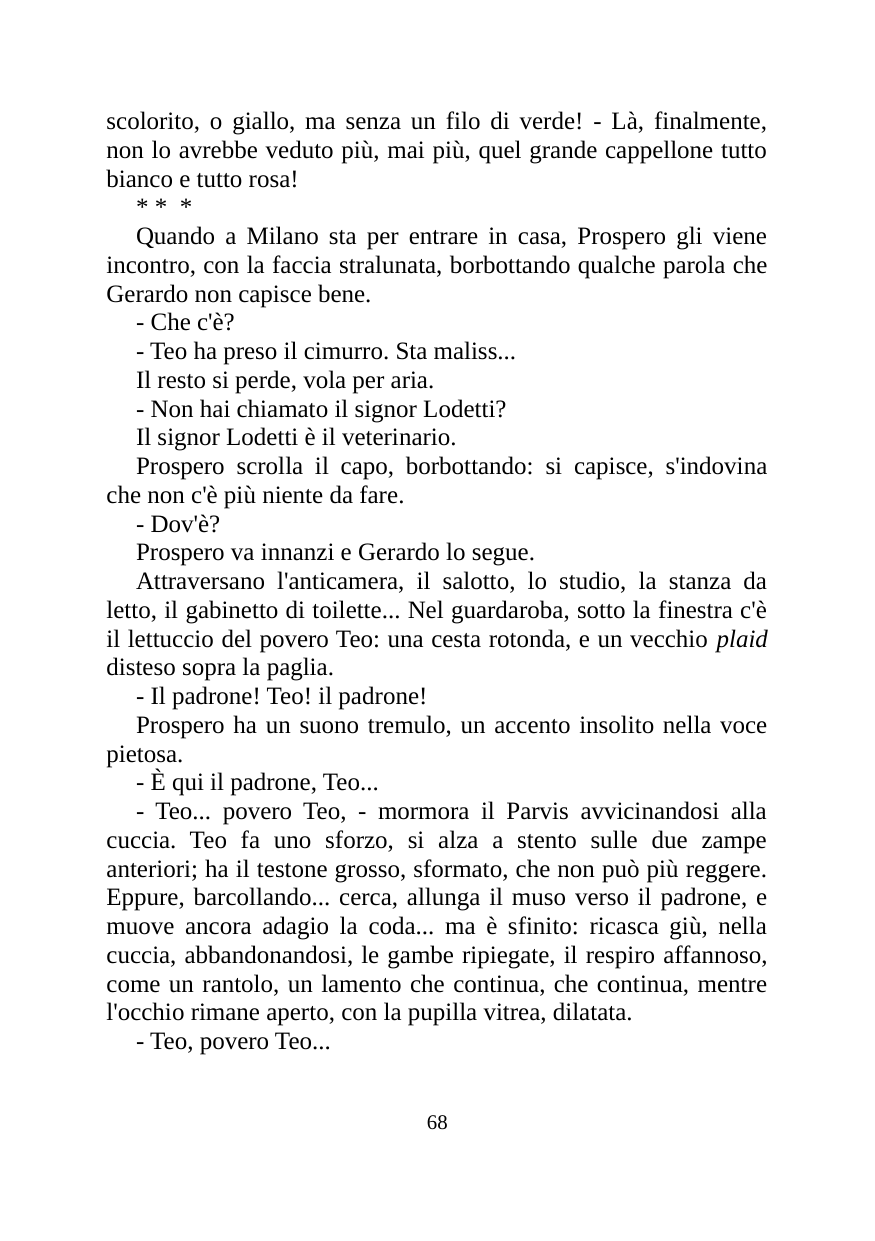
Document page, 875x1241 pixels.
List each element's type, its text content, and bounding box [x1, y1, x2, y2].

text Prospero scrolla il capo, borbottando: si capisce, s'indovina che non c'è più niente da fare. [106, 451, 768, 509]
text - Teo... povero Teo, - mormora il Parvis avvicinandosi alla cuccia. Teo fa uno sforzo, si alza a stento sulle due zampe anteriori; ha il testone grosso, sformato, che non può più reggere. Eppure, barcollando... cerca, allunga il muso verso il padrone, e muove ancora adagio la coda... ma è sfinito: ricasca giù, nella cuccia, abbandonandosi, le gambe ripiegate, il respiro affannoso, come un rantolo, un lamento che continua, che continua, mentre l'occhio rimane aperto, con la pupilla vitrea, dilatata. [106, 796, 768, 1026]
text - Che c'è? [106, 307, 768, 336]
text - Il padrone! Teo! il padrone! [106, 681, 768, 710]
text Prospero va innanzi e Gerardo lo segue. [106, 537, 768, 566]
text * * * [106, 192, 768, 221]
text scolorito, o giallo, ma senza un filo di verde! - Là, finalmente, non lo avrebbe veduto più, mai più, quel grande cappellone tutto bianco e tutto rosa! [106, 106, 768, 192]
text Attraversano l'anticamera, il salotto, lo studio, la stanza da letto, il gabinetto di toilette... Nel guardaroba, sotto la finestra c'è il lettuccio del povero Teo: una cesta rotonda, e un vecchio plaid disteso sopra la paglia. [106, 566, 768, 681]
text Quando a Milano sta per entrare in casa, Prospero gli viene incontro, con la faccia stralunata, borbottando qualche parola che Gerardo non capisce bene. [106, 221, 768, 307]
text Il resto si perde, vola per aria. [106, 365, 768, 394]
text - Dov'è? [106, 509, 768, 537]
text Il signor Lodetti è il veterinario. [106, 422, 768, 451]
text - Non hai chiamato il signor Lodetti? [106, 394, 768, 422]
text - Teo, povero Teo... [106, 1026, 768, 1055]
text - Teo ha preso il cimurro. Sta maliss... [106, 336, 768, 365]
text - È qui il padrone, Teo... [106, 767, 768, 796]
text Prospero ha un suono tremulo, un accento insolito nella voce pietosa. [106, 710, 768, 767]
